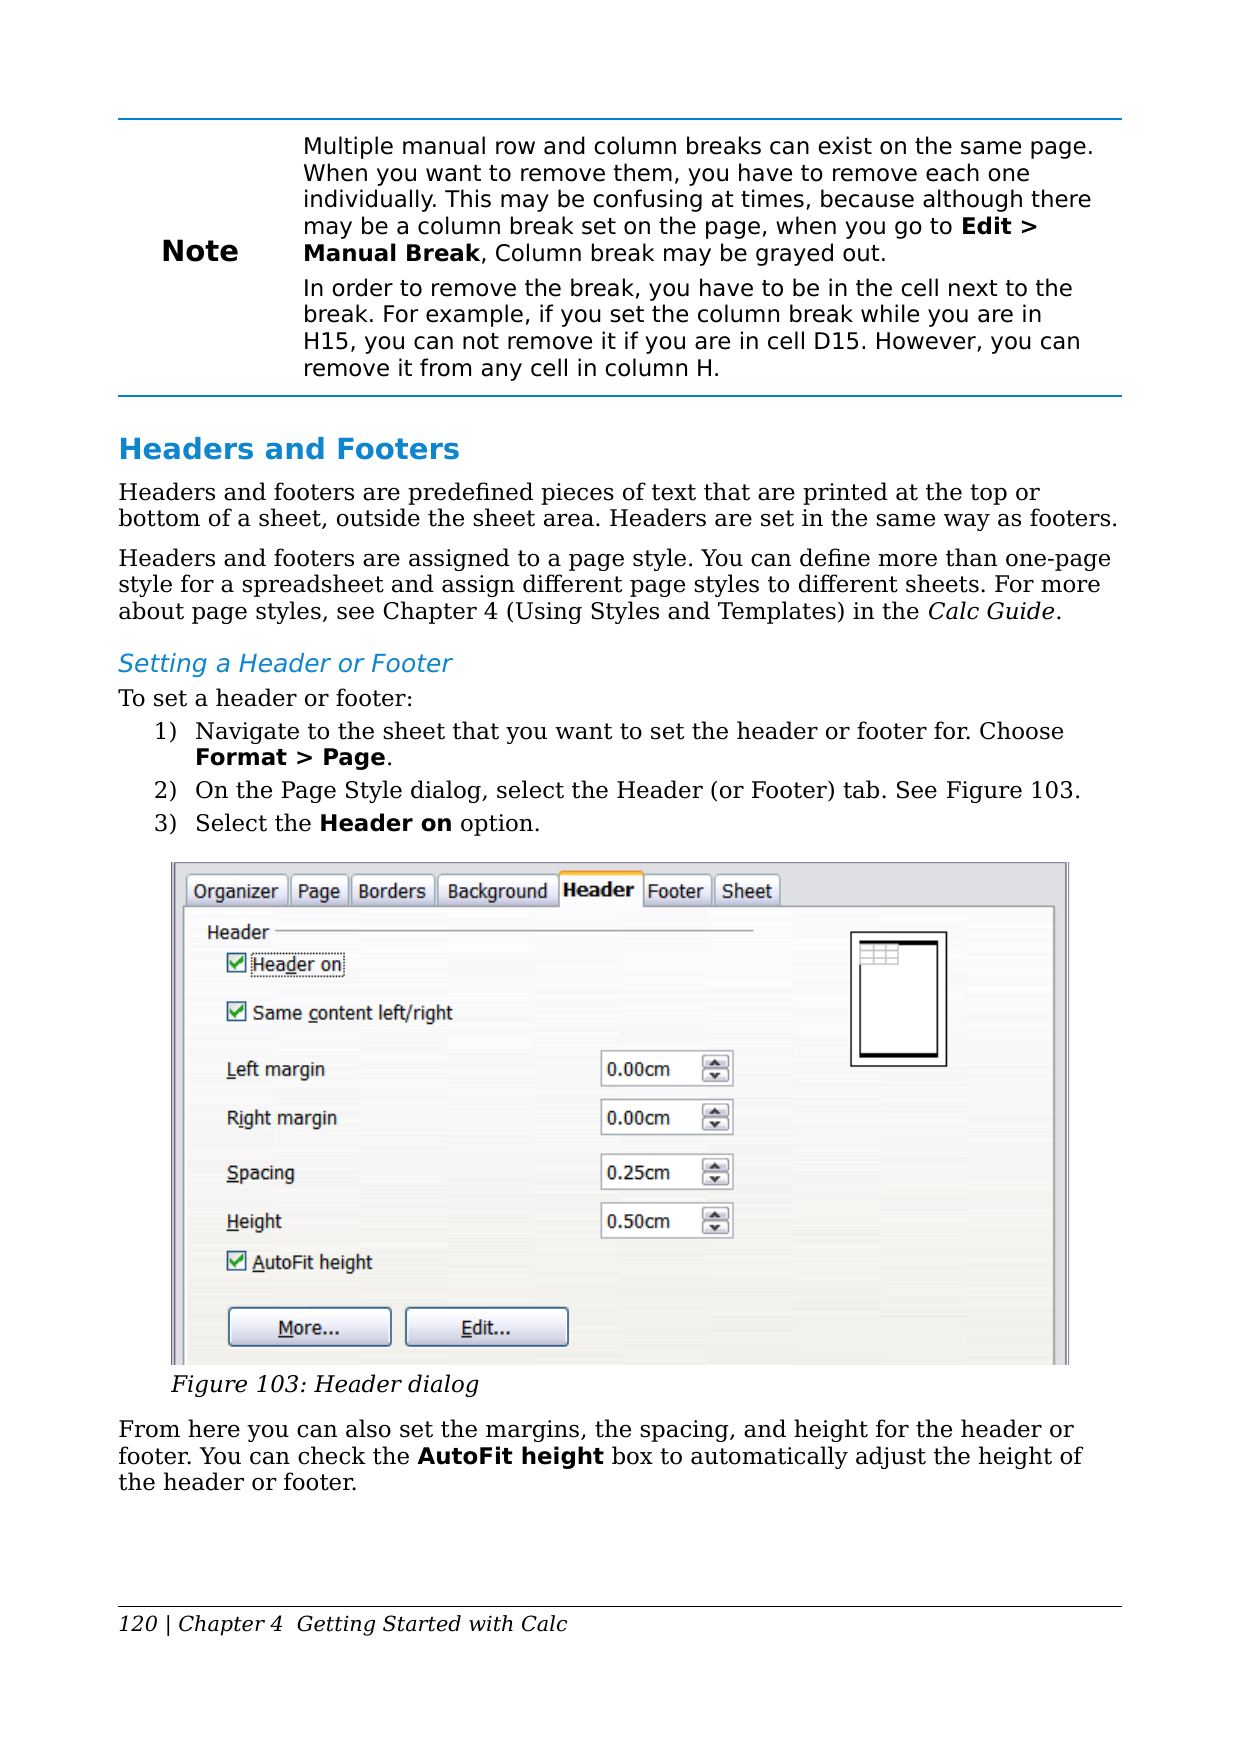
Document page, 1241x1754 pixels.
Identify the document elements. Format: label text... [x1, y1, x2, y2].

picture [171, 862, 1070, 1365]
text Headers and footers are assigned to a page style. You can define more than one-page style for a spreadsheet and assign different page styles to different sheets. For more about page styles, see Chapter 4 (Using Styles and Templates) in the Calc Guide. [118, 545, 1122, 625]
list To set a header or footer: [118, 685, 1122, 711]
subtitle Headers and Footers [118, 433, 1122, 467]
text From here you can also set the margins, the spacing, and height for the header or footer. You can check the AutoFit height box to automatically adjust the height of the header or footer. [118, 1416, 1122, 1496]
table_header Note [118, 120, 281, 394]
list On the Page Style dialog, select the Header (or Footer) tab. See Figure 103. [177, 777, 1122, 804]
text Figure 103: Header dialog [171, 1371, 1069, 1398]
subtitle Setting a Header or Footer [118, 649, 1122, 678]
list Navigate to the sheet that you want to set the header or footer for. Choose Format > Page. [177, 718, 1122, 771]
table_header Multiple manual row and column breaks can exist on the same page. When you want to remove them, you have to remove each one individually. This may be confusing at times, because although there may be a column break set on the page, when you go to Edit > Manual Break, Column break may be grayed out. In order to remove the break, you have to be in the cell next to the break. For example, if you set the column break while you are in H15, you can not remove it if you are in cell D15. However, you can remove it from any cell in column H. [281, 120, 1122, 394]
list Select the Header on option. [177, 810, 1122, 837]
text Headers and footers are predefined pieces of text that are printed at the top or bottom of a sheet, outside the sheet area. Headers are set in the same way as footers. [118, 479, 1122, 532]
